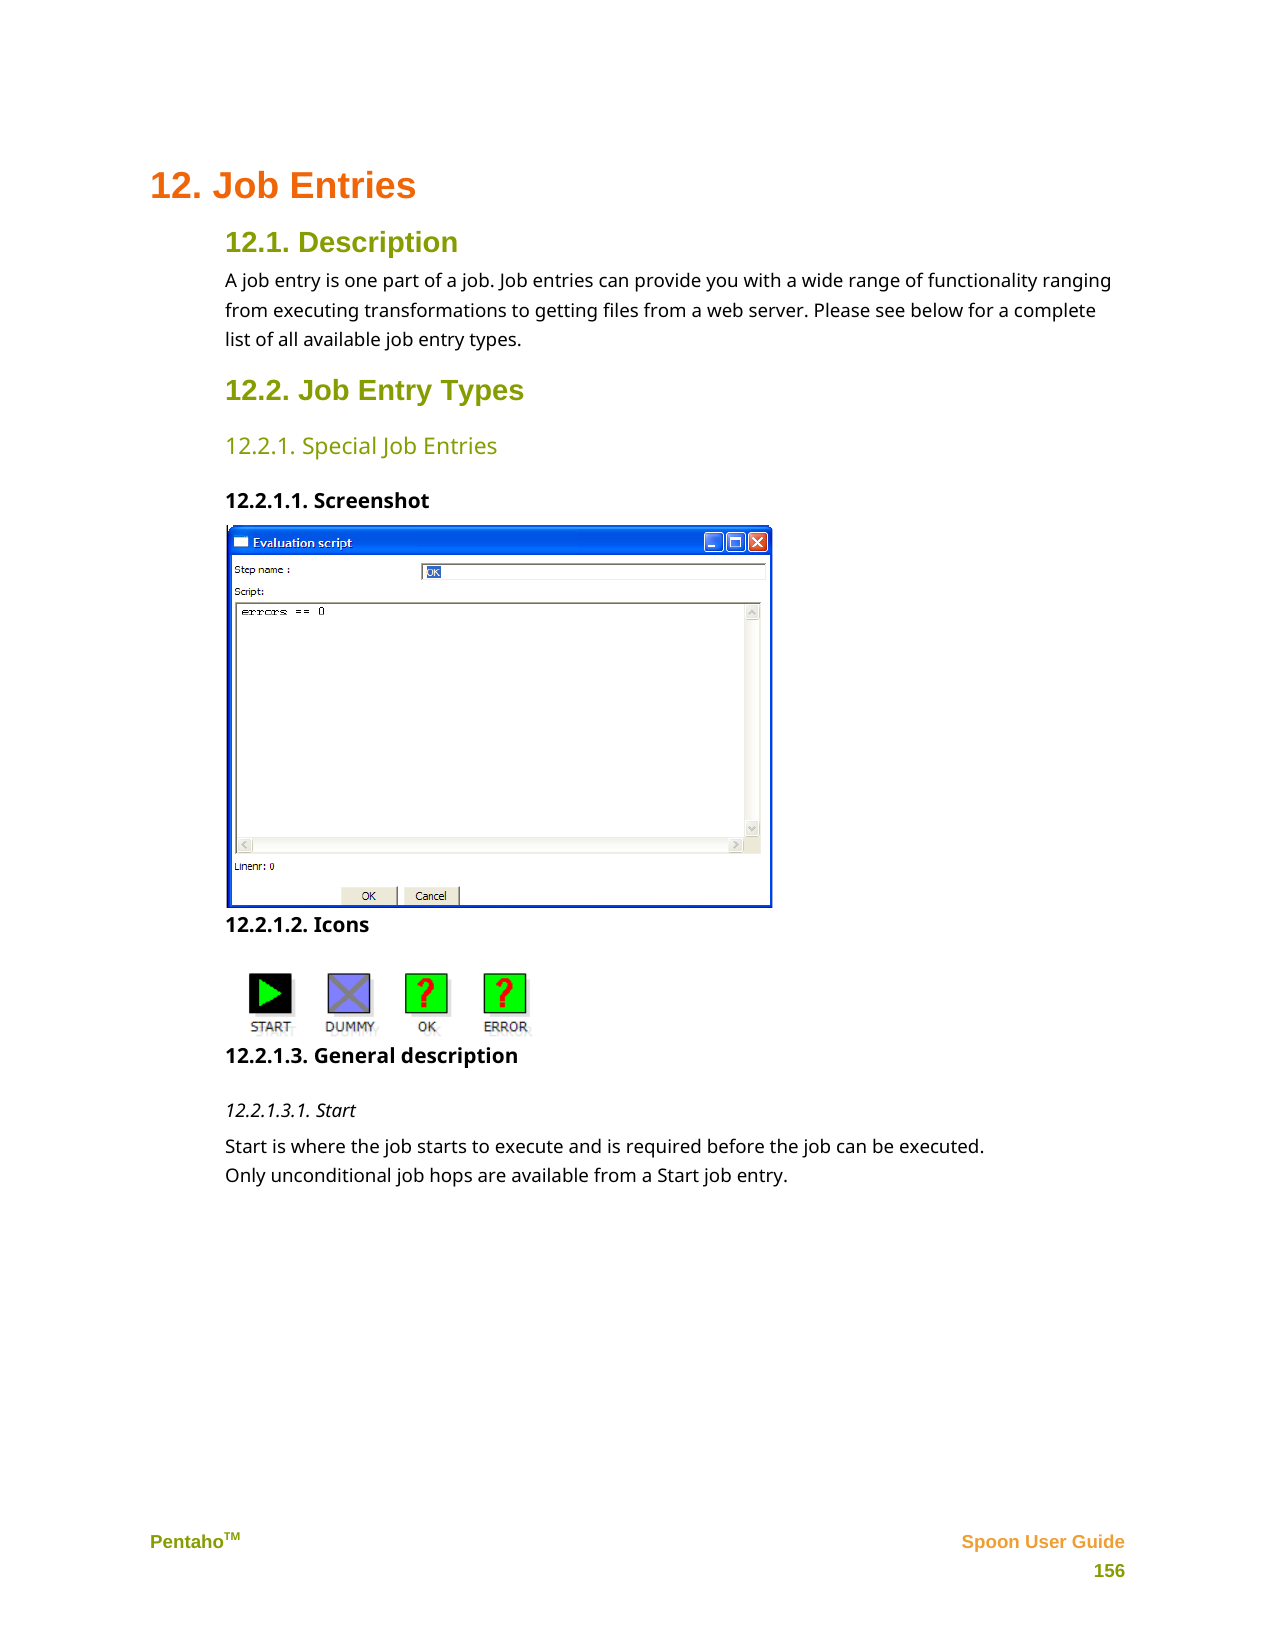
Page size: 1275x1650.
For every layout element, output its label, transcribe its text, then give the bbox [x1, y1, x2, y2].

subtitle 12.2.1.3.1. Start [225, 1094, 1125, 1124]
subtitle 12.2.1.3. General description [225, 963, 1125, 1069]
subtitle 12.2.1.1. Screenshot [225, 485, 1125, 514]
subtitle 12.2.1.2. Icons [225, 539, 1125, 938]
subtitle 12.2. Job Entry Types [225, 377, 1125, 406]
text Only unconditional job hops are available from a Start job entry. [225, 1159, 1125, 1188]
subtitle 12.1. Description [225, 229, 1125, 258]
subtitle 12.2.1. Special Job Entries [225, 431, 1125, 460]
subtitle 12. Job Entries [150, 175, 1125, 204]
text A job entry is one part of a job. Job entries can provide you with a wide range of functionality ranging from executing transformations to getting files from a web server. Please see below for a complete list of all available job entry types. [225, 264, 1125, 352]
text Start is where the job starts to execute and is required before the job can be executed. [225, 1130, 1125, 1159]
